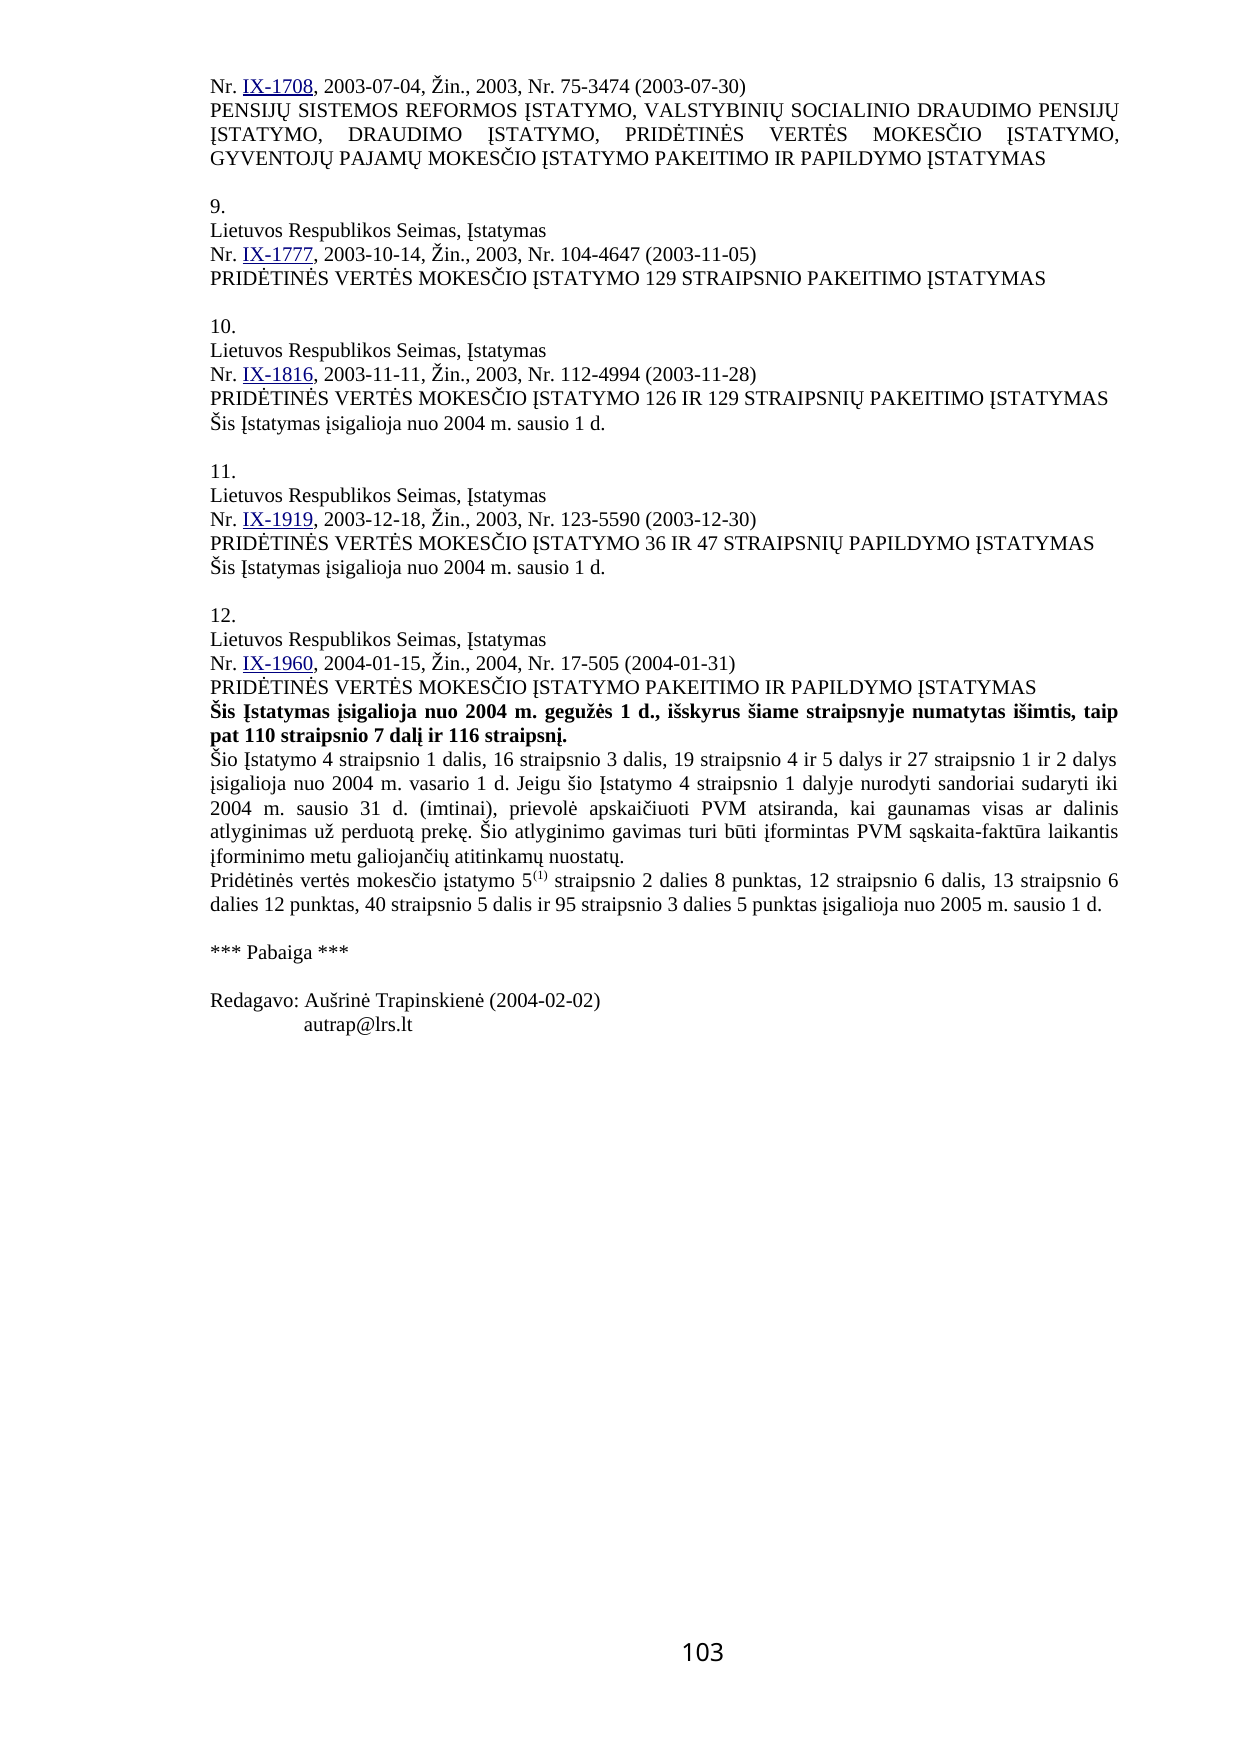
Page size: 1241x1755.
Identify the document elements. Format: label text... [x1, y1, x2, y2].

text 10. [210, 314, 1120, 338]
text PRIDĖTINĖS VERTĖS MOKESČIO ĮSTATYMO 129 STRAIPSNIO PAKEITIMO ĮSTATYMAS [210, 266, 1120, 290]
text PRIDĖTINĖS VERTĖS MOKESČIO ĮSTATYMO 36 IR 47 STRAIPSNIŲ PAPILDYMO ĮSTATYMAS [210, 531, 1120, 555]
text Nr. IX-1960, 2004-01-15, Žin., 2004, Nr. 17-505 (2004-01-31) [210, 651, 1120, 675]
text Nr. IX-1708, 2003-07-04, Žin., 2003, Nr. 75-3474 (2003-07-30) [210, 73, 1120, 98]
text Šis Įstatymas įsigalioja nuo 2004 m. gegužės 1 d., išskyrus šiame straipsnyje numatytas išimtis, taip pat 110 straipsnio 7 dalį ir 116 straipsnį. [210, 699, 1120, 747]
text PENSIJŲ SISTEMOS REFORMOS ĮSTATYMO, VALSTYBINIŲ SOCIALINIO DRAUDIMO PENSIJŲ ĮSTATYMO, DRAUDIMO ĮSTATYMO, PRIDĖTINĖS VERTĖS MOKESČIO ĮSTATYMO, GYVENTOJŲ PAJAMŲ MOKESČIO ĮSTATYMO PAKEITIMO IR PAPILDYMO ĮSTATYMAS [210, 98, 1120, 170]
text Šis Įstatymas įsigalioja nuo 2004 m. sausio 1 d. [210, 410, 1120, 434]
text 12. [210, 603, 1120, 627]
text Nr. IX-1919, 2003-12-18, Žin., 2003, Nr. 123-5590 (2003-12-30) [210, 507, 1120, 531]
text Pridėtinės vertės mokesčio įstatymo 5(1) straipsnio 2 dalies 8 punktas, 12 straipsnio 6 dalis, 13 straipsnio 6 dalies 12 punktas, 40 straipsnio 5 dalis ir 95 straipsnio 3 dalies 5 punktas įsigalioja nuo 2005 m. sausio 1 d. [210, 868, 1120, 916]
text *** Pabaiga *** [210, 940, 1120, 964]
text Lietuvos Respublikos Seimas, Įstatymas [210, 627, 1120, 651]
text Redagavo: Aušrinė Trapinskienė (2004-02-02) [210, 988, 1120, 1012]
text Lietuvos Respublikos Seimas, Įstatymas [210, 483, 1120, 507]
text autrap@lrs.lt [210, 1012, 1120, 1036]
text Nr. IX-1777, 2003-10-14, Žin., 2003, Nr. 104-4647 (2003-11-05) [210, 242, 1120, 266]
text Nr. IX-1816, 2003-11-11, Žin., 2003, Nr. 112-4994 (2003-11-28) [210, 362, 1120, 386]
text Šis Įstatymas įsigalioja nuo 2004 m. sausio 1 d. [210, 555, 1120, 579]
text PRIDĖTINĖS VERTĖS MOKESČIO ĮSTATYMO PAKEITIMO IR PAPILDYMO ĮSTATYMAS [210, 675, 1120, 699]
text Lietuvos Respublikos Seimas, Įstatymas [210, 338, 1120, 362]
text Lietuvos Respublikos Seimas, Įstatymas [210, 218, 1120, 242]
text 9. [210, 194, 1120, 218]
text 11. [210, 458, 1120, 483]
text PRIDĖTINĖS VERTĖS MOKESČIO ĮSTATYMO 126 IR 129 STRAIPSNIŲ PAKEITIMO ĮSTATYMAS [210, 386, 1120, 410]
text Šio Įstatymo 4 straipsnio 1 dalis, 16 straipsnio 3 dalis, 19 straipsnio 4 ir 5 dalys ir 27 straipsnio 1 ir 2 dalys įsigalioja nuo 2004 m. vasario 1 d. Jeigu šio Įstatymo 4 straipsnio 1 dalyje nurodyti sandoriai sudaryti iki 2004 m. sausio 31 d. (imtinai), prievolė apskaičiuoti PVM atsiranda, kai gaunamas visas ar dalinis atlyginimas už perduotą prekę. Šio atlyginimo gavimas turi būti įformintas PVM sąskaita-faktūra laikantis įforminimo metu galiojančių atitinkamų nuostatų. [210, 747, 1120, 868]
